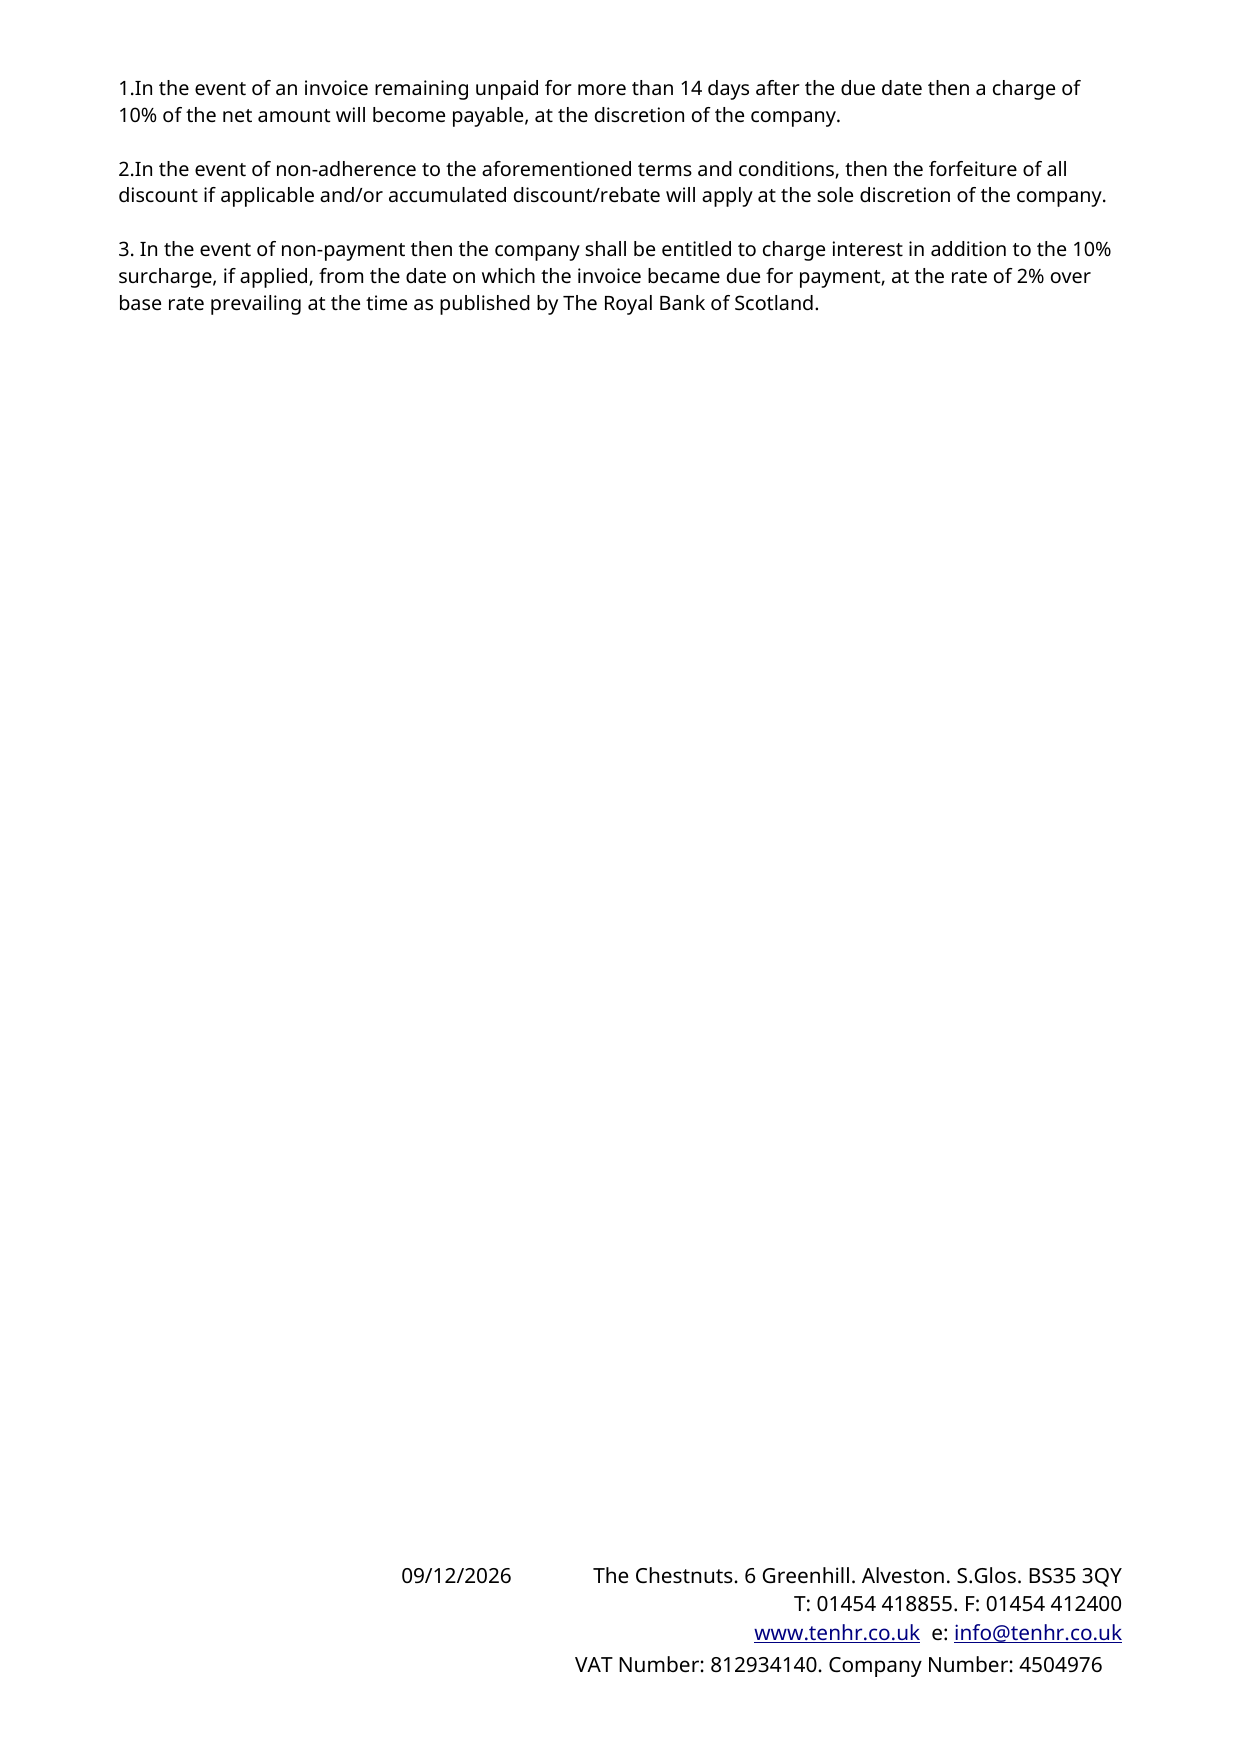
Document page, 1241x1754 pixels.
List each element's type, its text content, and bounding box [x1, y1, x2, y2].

text 2.In the event of non-adherence to the aforementioned terms and conditions, then the forfeiture of all discount if applicable and/or accumulated discount/rebate will apply at the sole discretion of the company. [118, 155, 1122, 209]
text 3. In the event of non-payment then the company shall be entitled to charge interest in addition to the 10% surcharge, if applied, from the date on which the invoice became due for payment, at the rate of 2% over base rate prevailing at the time as published by The Royal Bank of Scotland. [118, 236, 1122, 317]
text 1.In the event of an invoice remaining unpaid for more than 14 days after the due date then a charge of 10% of the net amount will become payable, at the discretion of the company. [118, 74, 1122, 128]
